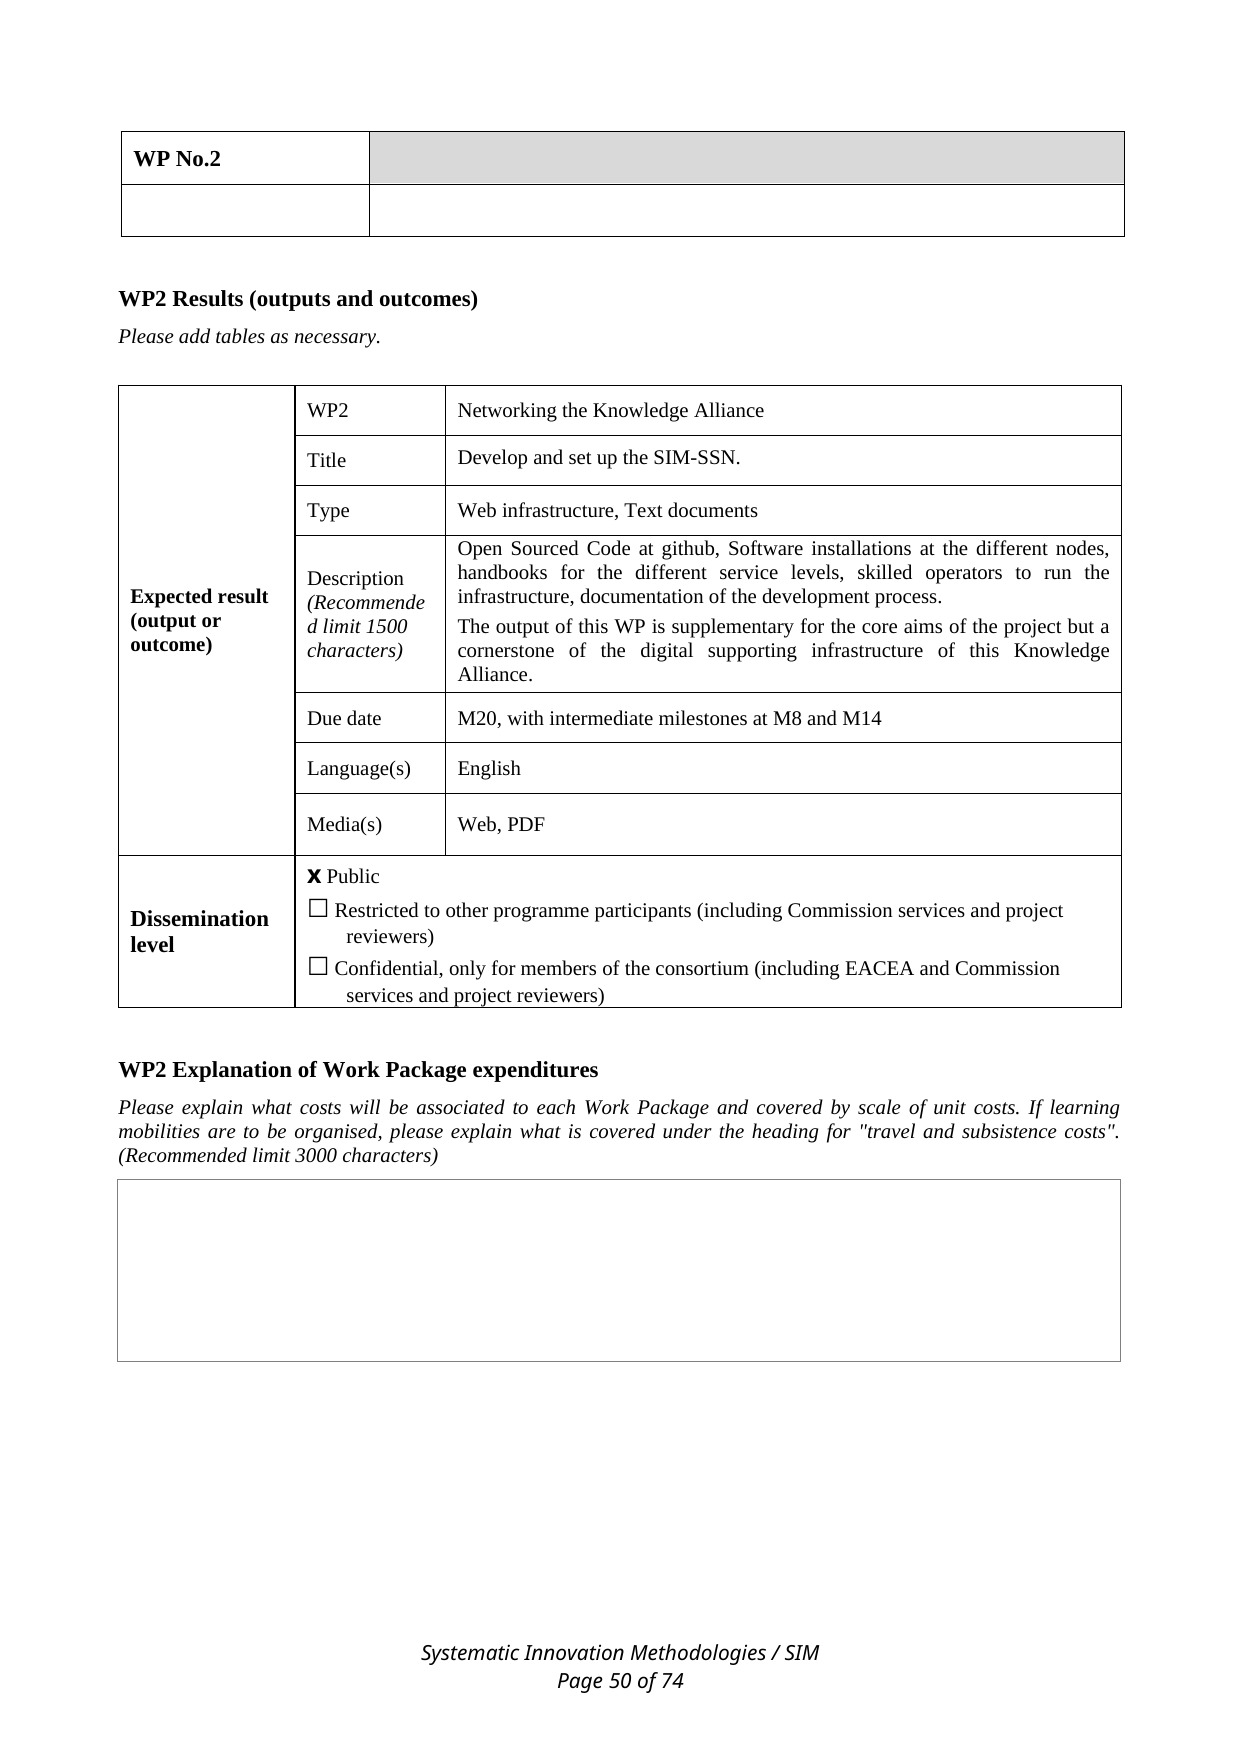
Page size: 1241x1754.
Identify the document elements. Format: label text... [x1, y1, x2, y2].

table_cell Web infrastructure, Text documents [446, 486, 1121, 535]
table_cell Due date [296, 693, 445, 742]
table_header [118, 1180, 1120, 1361]
table_cell Media(s) [296, 794, 445, 855]
text Please add tables as necessary. [118, 324, 1122, 348]
table_cell Language(s) [296, 743, 445, 792]
table_header WP No.2 [122, 132, 369, 183]
text WP2 Explanation of Work Package expenditures [118, 1056, 1122, 1082]
table_cell [122, 185, 369, 236]
table_cell Description (Recommended limit 1500 characters) [296, 536, 445, 692]
table_header [370, 132, 1124, 183]
table_header WP2 [296, 386, 445, 435]
table_header Networking the Knowledge Alliance [446, 386, 1121, 435]
table_cell Develop and set up the SIM-SSN. [446, 436, 1121, 485]
table_header Expected result (output or outcome) [119, 386, 294, 855]
table_cell x Public ☐ Restricted to other programme participants (including Commission services and project reviewers) ☐ Confidential, only for members of the consortium (including EACEA and Commission services and project reviewers) [296, 856, 1121, 1007]
table_cell Dissemination level [119, 856, 294, 1007]
table_cell Title [296, 436, 445, 485]
text WP2 Results (outputs and outcomes) [118, 285, 1122, 311]
table_cell [370, 185, 1124, 236]
table_cell M20, with intermediate milestones at M8 and M14 [446, 693, 1121, 742]
text Please explain what costs will be associated to each Work Package and covered by scale of unit costs. If learning mobilities are to be organised, please explain what is covered under the heading for "travel and subsistence costs". (Recommended limit 3000 characters) [118, 1094, 1122, 1167]
table_cell Open Sourced Code at github, Software installations at the different nodes, handbooks for the different service levels, skilled operators to run the infrastructure, documentation of the development process. The output of this WP is supplementary for the core aims of the project but a cornerstone of the digital supporting infrastructure of this Knowledge Alliance. [446, 536, 1121, 692]
table_cell English [446, 743, 1121, 792]
table_cell Type [296, 486, 445, 535]
table_cell Web, PDF [446, 794, 1121, 855]
